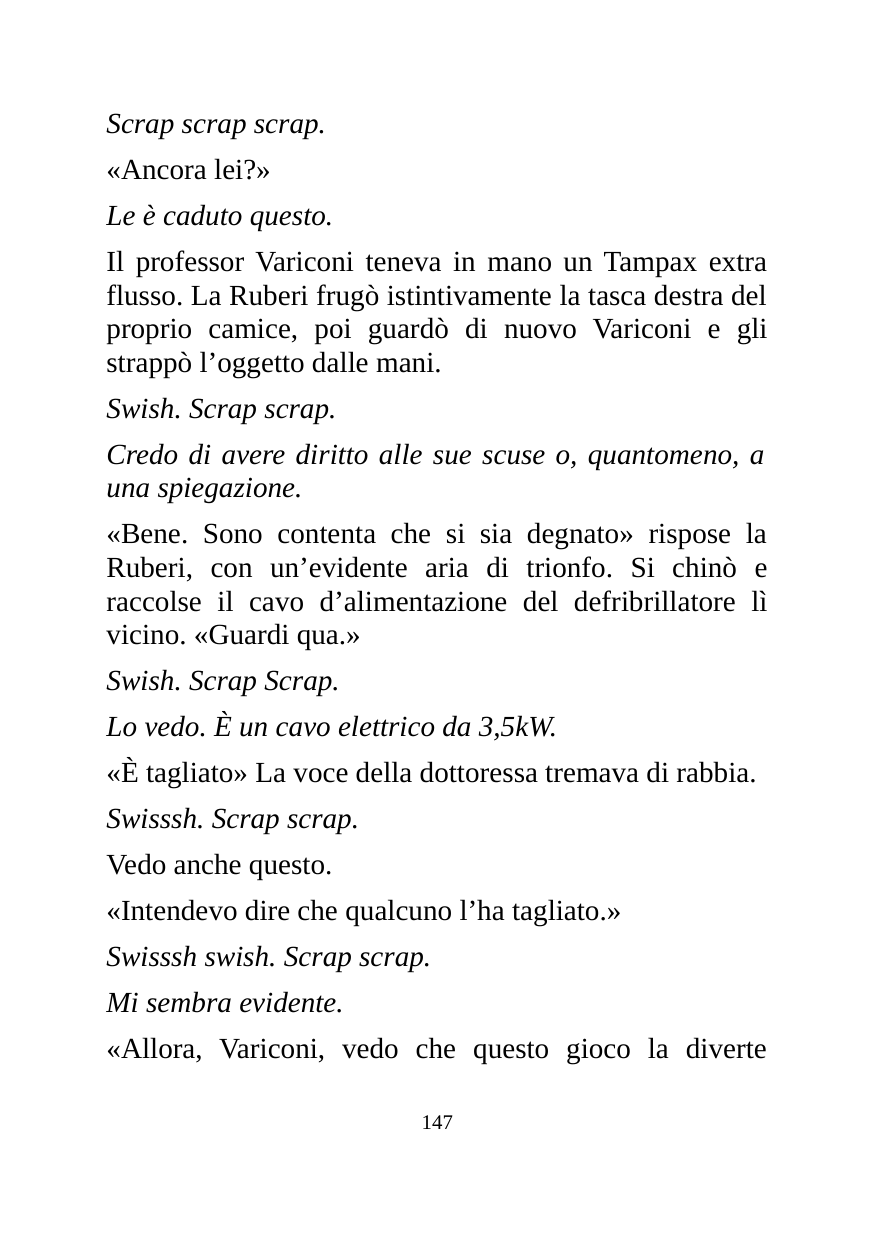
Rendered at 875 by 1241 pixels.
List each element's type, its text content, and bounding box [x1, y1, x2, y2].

text Il professor Variconi teneva in mano un Tampax extra flusso. La Ruberi frugò istintivamente la tasca destra del proprio camice, poi guardò di nuovo Variconi e gli strappò l’oggetto dalle mani. [106, 244, 768, 378]
text Swish. Scrap scrap. [106, 391, 768, 424]
text Credo di avere diritto alle sue scuse o, quantomeno, a una spiegazione. [106, 437, 768, 504]
text «È tagliato» La voce della dottoressa tremava di rabbia. [106, 755, 768, 789]
text Lo vedo. È un cavo elettrico da 3,5kW. [106, 709, 768, 743]
text Swish. Scrap Scrap. [106, 663, 768, 697]
text «Ancora lei?» [106, 152, 768, 186]
text Vedo anche questo. [106, 847, 768, 881]
text Le è caduto questo. [106, 198, 768, 232]
text «Intendevo dire che qualcuno l’ha tagliato.» [106, 893, 768, 927]
text Swisssh. Scrap scrap. [106, 801, 768, 835]
text «Allora, Variconi, vedo che questo gioco la diverte [106, 1032, 768, 1065]
text Swisssh swish. Scrap scrap. [106, 939, 768, 973]
text «Bene. Sono contenta che si sia degnato» rispose la Ruberi, con un’evidente aria di trionfo. Si chinò e raccolse il cavo d’alimentazione del defribrillatore lì vicino. «Guardi qua.» [106, 517, 768, 651]
text Scrap scrap scrap. [106, 106, 768, 140]
text Mi sembra evidente. [106, 986, 768, 1019]
